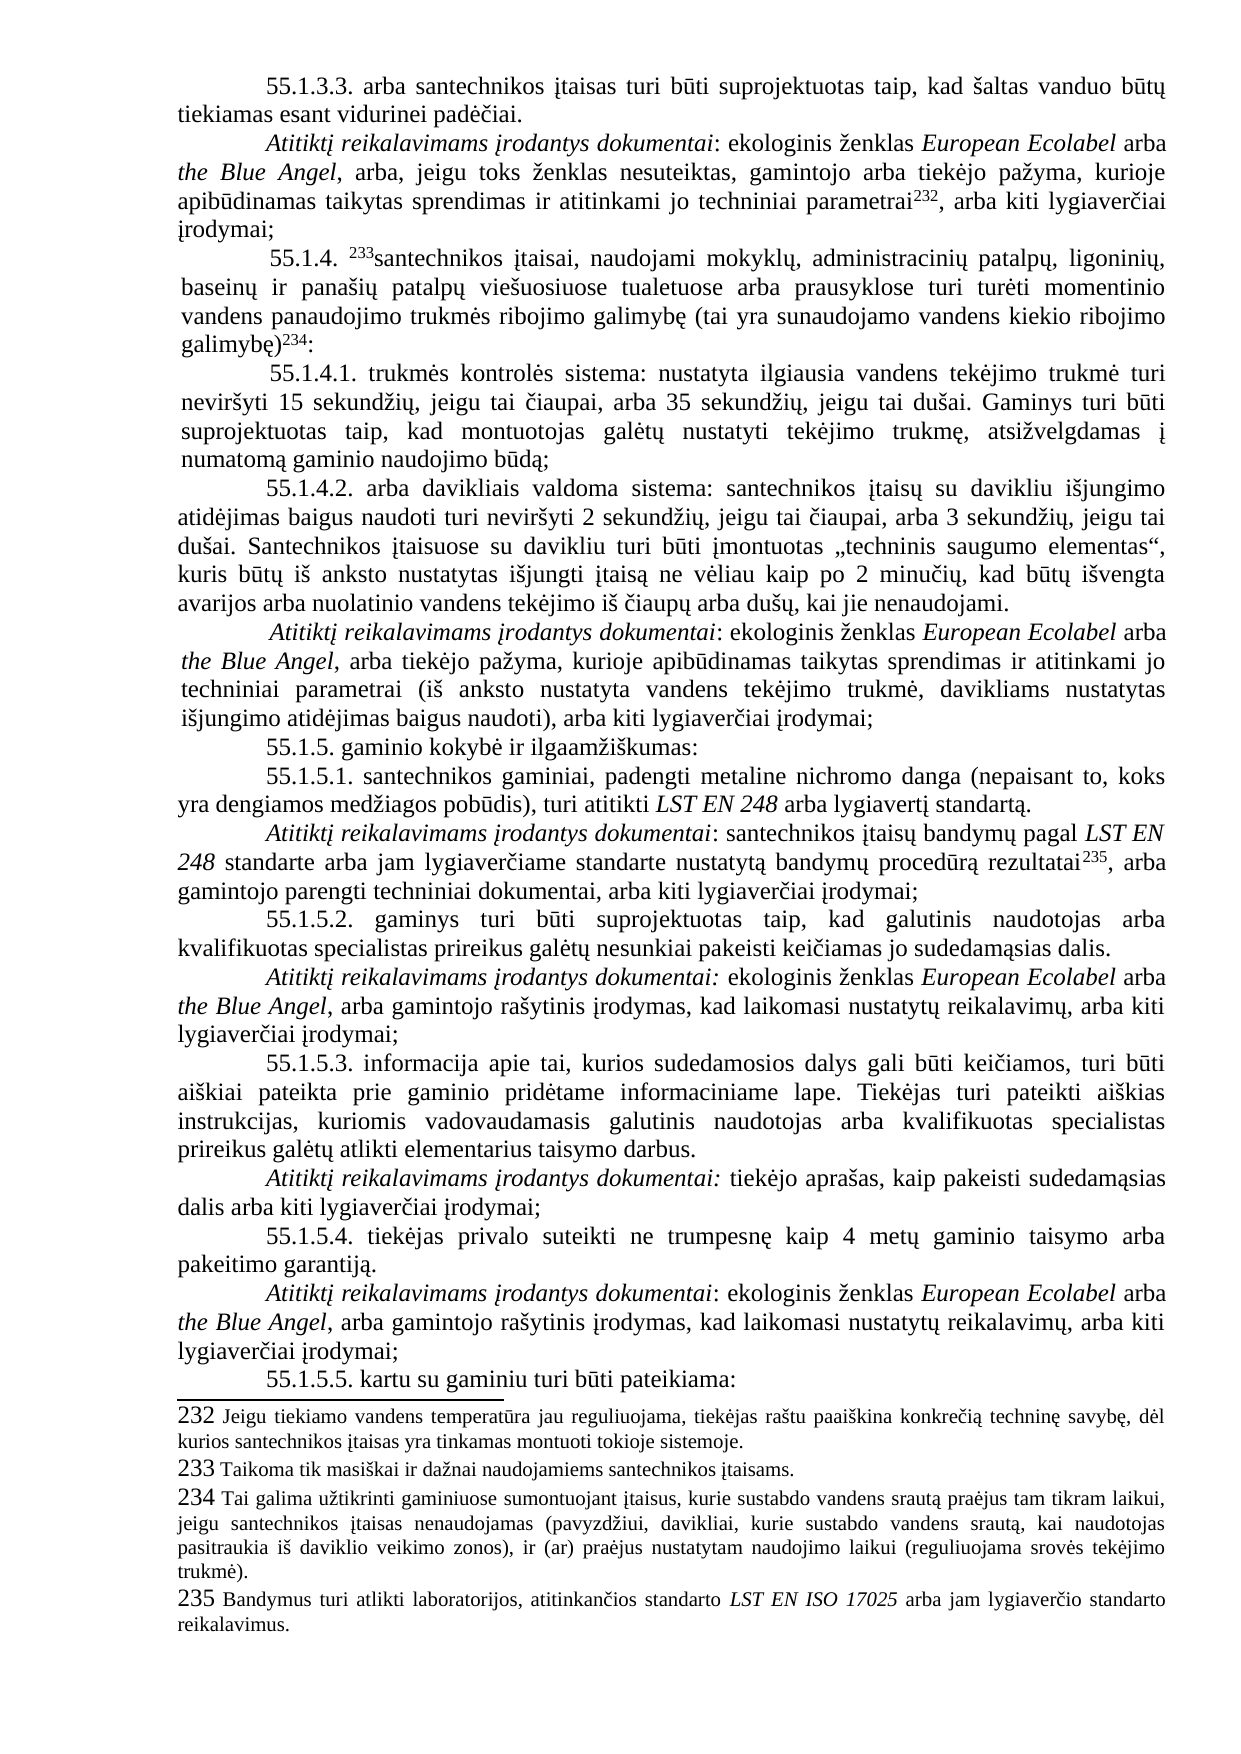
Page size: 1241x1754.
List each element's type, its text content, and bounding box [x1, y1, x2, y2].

text 55.1.5.3. informacija apie tai, kurios sudedamosios dalys gali būti keičiamos, turi būti aiškiai pateikta prie gaminio pridėtame informaciniame lape. Tiekėjas turi pateikti aiškias instrukcijas, kuriomis vadovaudamasis galutinis naudotojas arba kvalifikuotas specialistas prireikus galėtų atlikti elementarius taisymo darbus. [177, 1048, 1166, 1163]
text 55.1.5. gaminio kokybė ir ilgaamžiškumas: [177, 732, 1166, 761]
text 55.1.5.2. gaminys turi būti suprojektuotas taip, kad galutinis naudotojas arba kvalifikuotas specialistas prireikus galėtų nesunkiai pakeisti keičiamas jo sudedamąsias dalis. [177, 904, 1166, 962]
text 55.1.4.2. arba davikliais valdoma sistema: santechnikos įtaisų su davikliu išjungimo atidėjimas baigus naudoti turi neviršyti 2 sekundžių, jeigu tai čiaupai, arba 3 sekundžių, jeigu tai dušai. Santechnikos įtaisuose su davikliu turi būti įmontuotas „techninis saugumo elementas“, kuris būtų iš anksto nustatytas išjungti įtaisą ne vėliau kaip po 2 minučių, kad būtų išvengta avarijos arba nuolatinio vandens tekėjimo iš čiaupų arba dušų, kai jie nenaudojami. [177, 473, 1166, 617]
text Atitiktį reikalavimams įrodantys dokumentai: ekologinis ženklas European Ecolabel arba the Blue Angel, arba tiekėjo pažyma, kurioje apibūdinamas taikytas sprendimas ir atitinkami jo techniniai parametrai (iš anksto nustatyta vandens tekėjimo trukmė, davikliams nustatytas išjungimo atidėjimas baigus naudoti), arba kiti lygiaverčiai įrodymai; [181, 617, 1166, 732]
text 55.1.4.1. trukmės kontrolės sistema: nustatyta ilgiausia vandens tekėjimo trukmė turi neviršyti 15 sekundžių, jeigu tai čiaupai, arba 35 sekundžių, jeigu tai dušai. Gaminys turi būti suprojektuotas taip, kad montuotojas galėtų nustatyti tekėjimo trukmę, atsižvelgdamas į numatomą gaminio naudojimo būdą; [181, 358, 1166, 473]
text Atitiktį reikalavimams įrodantys dokumentai: santechnikos įtaisų bandymų pagal LST EN 248 standarte arba jam lygiaverčiame standarte nustatytą bandymų procedūrą rezultatai, arba gamintojo parengti techniniai dokumentai, arba kiti lygiaverčiai įrodymai; [177, 818, 1166, 904]
text 55.1.5.4. tiekėjas privalo suteikti ne trumpesnę kaip 4 metų gaminio taisymo arba pakeitimo garantiją. [177, 1221, 1166, 1278]
text Atitiktį reikalavimams įrodantys dokumentai: ekologinis ženklas European Ecolabel arba the Blue Angel, arba, jeigu toks ženklas nesuteiktas, gamintojo arba tiekėjo pažyma, kurioje apibūdinamas taikytas sprendimas ir atitinkami jo techniniai parametrai, arba kiti lygiaverčiai įrodymai; [177, 128, 1166, 243]
text Tai galima užtikrinti gaminiuose sumontuojant įtaisus, kurie sustabdo vandens srautą praėjus tam tikram laikui, jeigu santechnikos įtaisas nenaudojamas (pavyzdžiui, davikliai, kurie sustabdo vandens srautą, kai naudotojas pasitraukia iš daviklio veikimo zonos), ir (ar) praėjus nustatytam naudojimo laikui (reguliuojama srovės tekėjimo trukmė). [177, 1482, 1166, 1583]
text 55.1.5.5. kartu su gaminiu turi būti pateikiama: [177, 1364, 1166, 1393]
text 55.1.4. santechnikos įtaisai, naudojami mokyklų, administracinių patalpų, ligoninių, baseinų ir panašių patalpų viešuosiuose tualetuose arba prausyklose turi turėti momentinio vandens panaudojimo trukmės ribojimo galimybę (tai yra sunaudojamo vandens kiekio ribojimo galimybę): [181, 243, 1166, 358]
text 55.1.3.3. arba santechnikos įtaisas turi būti suprojektuotas taip, kad šaltas vanduo būtų tiekiamas esant vidurinei padėčiai. [177, 71, 1166, 128]
text Atitiktį reikalavimams įrodantys dokumentai: ekologinis ženklas European Ecolabel arba the Blue Angel, arba gamintojo rašytinis įrodymas, kad laikomasi nustatytų reikalavimų, arba kiti lygiaverčiai įrodymai; [177, 1278, 1166, 1364]
text 55.1.5.1. santechnikos gaminiai, padengti metaline nichromo danga (nepaisant to, koks yra dengiamos medžiagos pobūdis), turi atitikti LST EN 248 arba lygiavertį standartą. [177, 761, 1166, 818]
text Bandymus turi atlikti laboratorijos, atitinkančios standarto LST EN ISO 17025 arba jam lygiaverčio standarto reikalavimus. [177, 1583, 1166, 1636]
text Atitiktį reikalavimams įrodantys dokumentai: tiekėjo aprašas, kaip pakeisti sudedamąsias dalis arba kiti lygiaverčiai įrodymai; [177, 1163, 1166, 1221]
text Taikoma tik masiškai ir dažnai naudojamiems santechnikos įtaisams. [177, 1453, 1166, 1482]
text Jeigu tiekiamo vandens temperatūra jau reguliuojama, tiekėjas raštu paaiškina konkrečią techninę savybę, dėl kurios santechnikos įtaisas yra tinkamas montuoti tokioje sistemoje. [177, 1401, 1166, 1453]
text Atitiktį reikalavimams įrodantys dokumentai: ekologinis ženklas European Ecolabel arba the Blue Angel, arba gamintojo rašytinis įrodymas, kad laikomasi nustatytų reikalavimų, arba kiti lygiaverčiai įrodymai; [177, 962, 1166, 1048]
